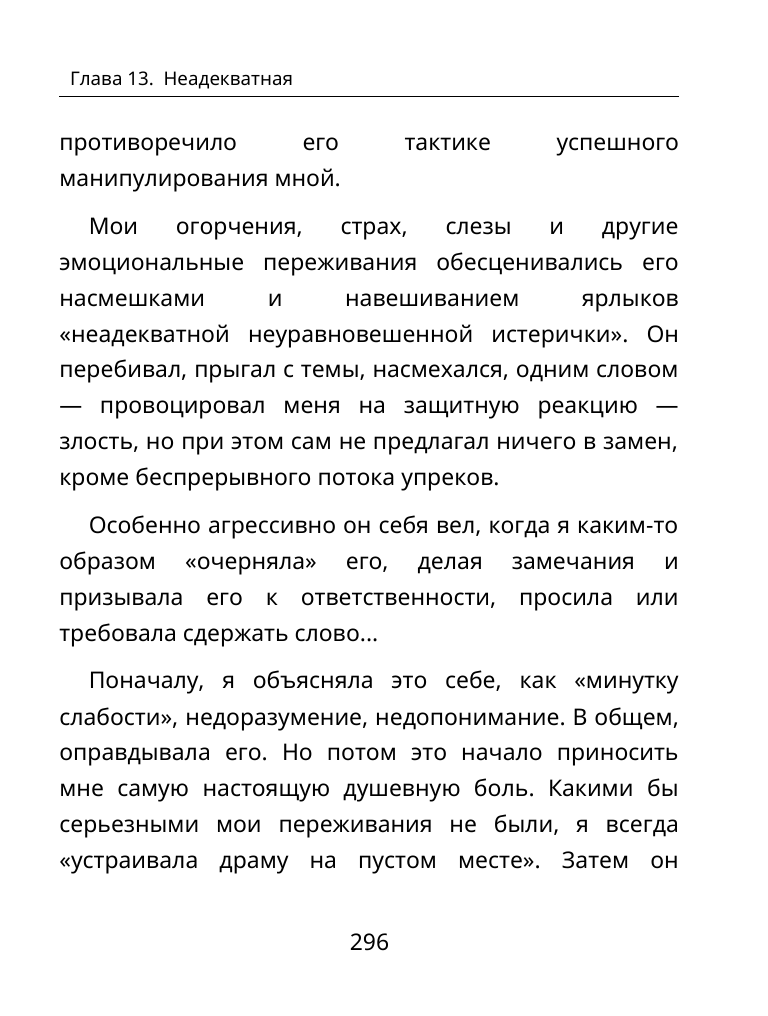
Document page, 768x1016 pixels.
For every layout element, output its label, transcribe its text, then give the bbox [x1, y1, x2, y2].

text противоречило его тактике успешного манипулирования мной. [59, 126, 679, 193]
text Особенно агрессивно он себя вел, когда я каким-то образом «очерняла» его, делая замечания и призывала его к ответственности, просила или требовала сдержать слово... [59, 509, 679, 648]
text Поначалу, я объясняла это себе, как «минутку слабости», недоразумение, недопонимание. В общем, оправдывала его. Но потом это начало приносить мне самую настоящую душевную боль. Какими бы серьезными мои переживания не были, я всегда «устраивала драму на пустом месте». Затем он [59, 664, 679, 875]
text Мои огорчения, страх, слезы и другие эмоциональные переживания обесценивались его насмешками и навешиванием ярлыков «неадекватной неуравновешенной истерички». Он перебивал, прыгал с темы, насмехался, одним словом — провоцировал меня на защитную реакцию — злость, но при этом сам не предлагал ничего в замен, кроме беспрерывного потока упреков. [59, 210, 679, 492]
